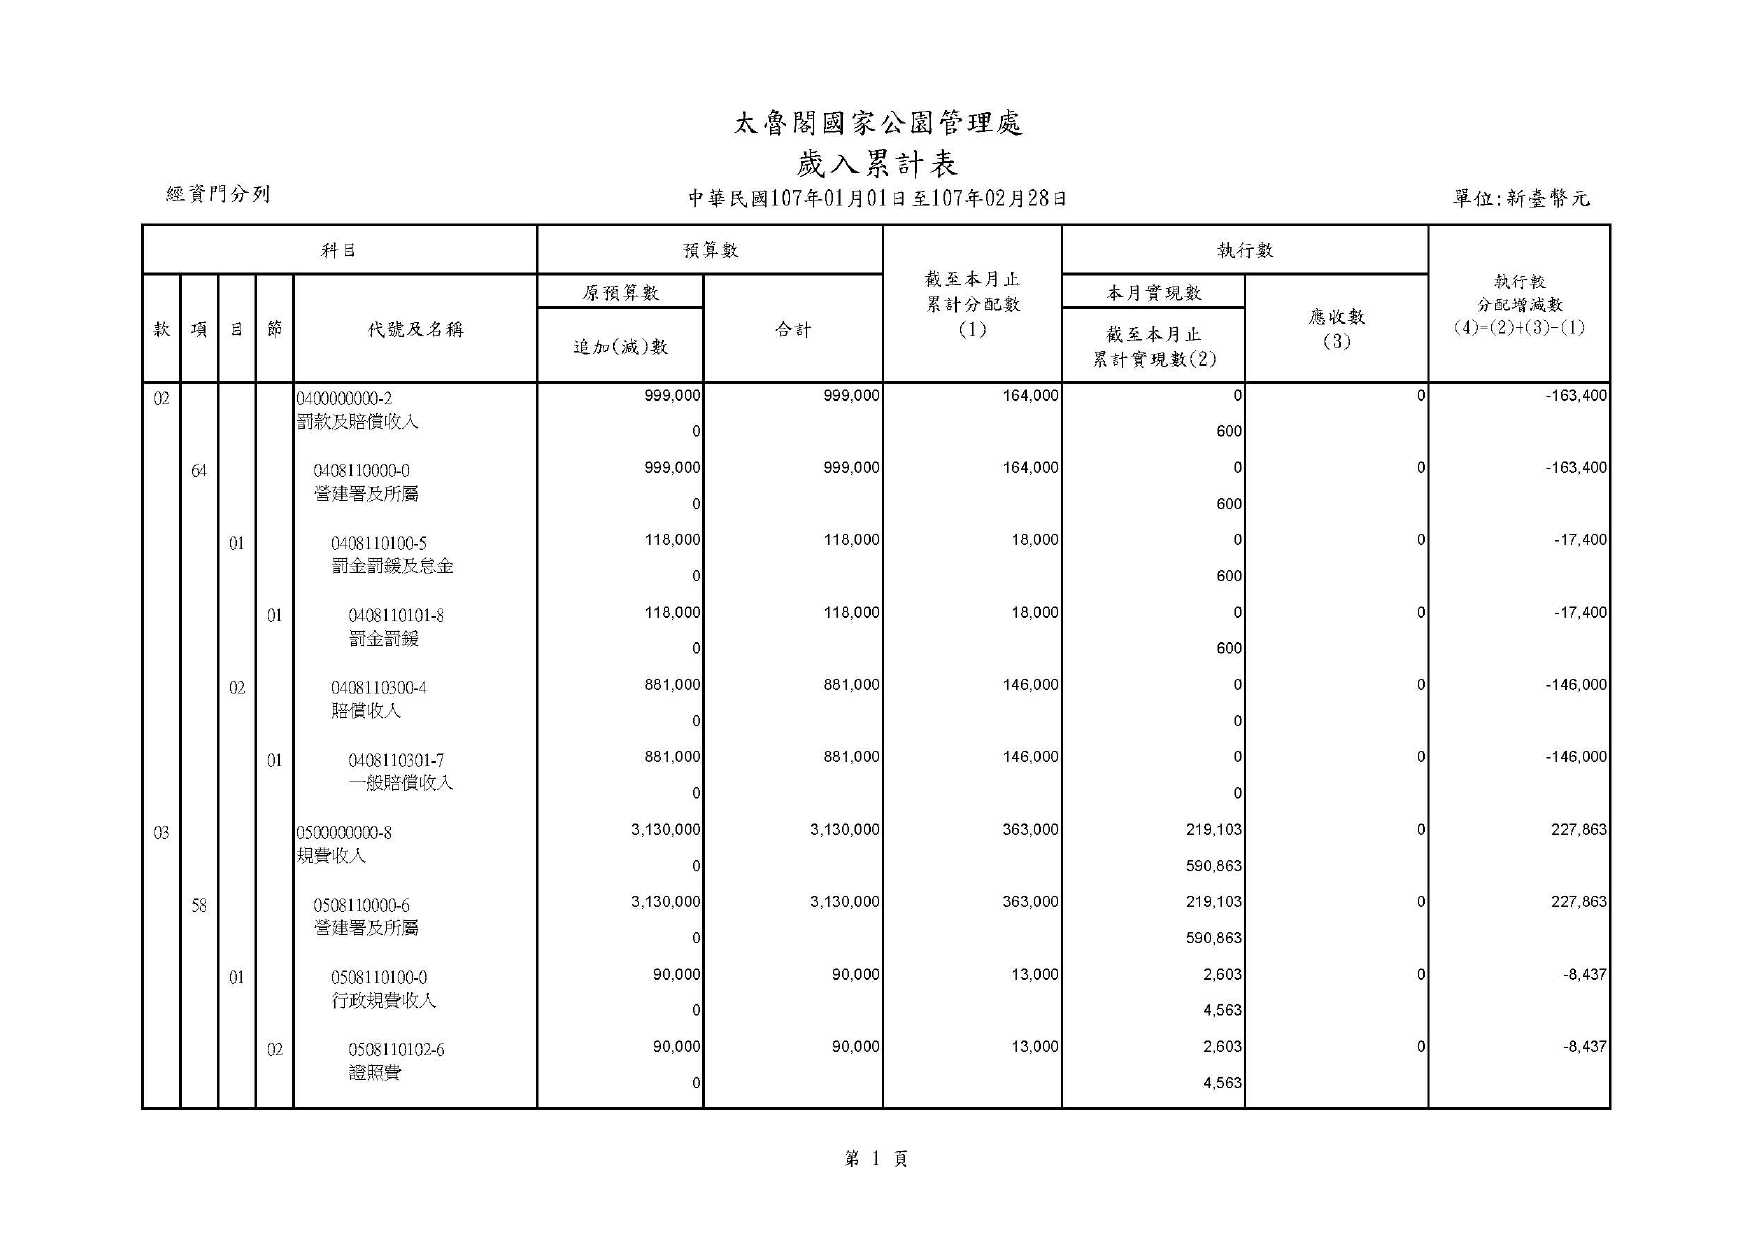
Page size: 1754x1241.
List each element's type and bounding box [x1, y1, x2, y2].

picture [59, 59, 1695, 1216]
